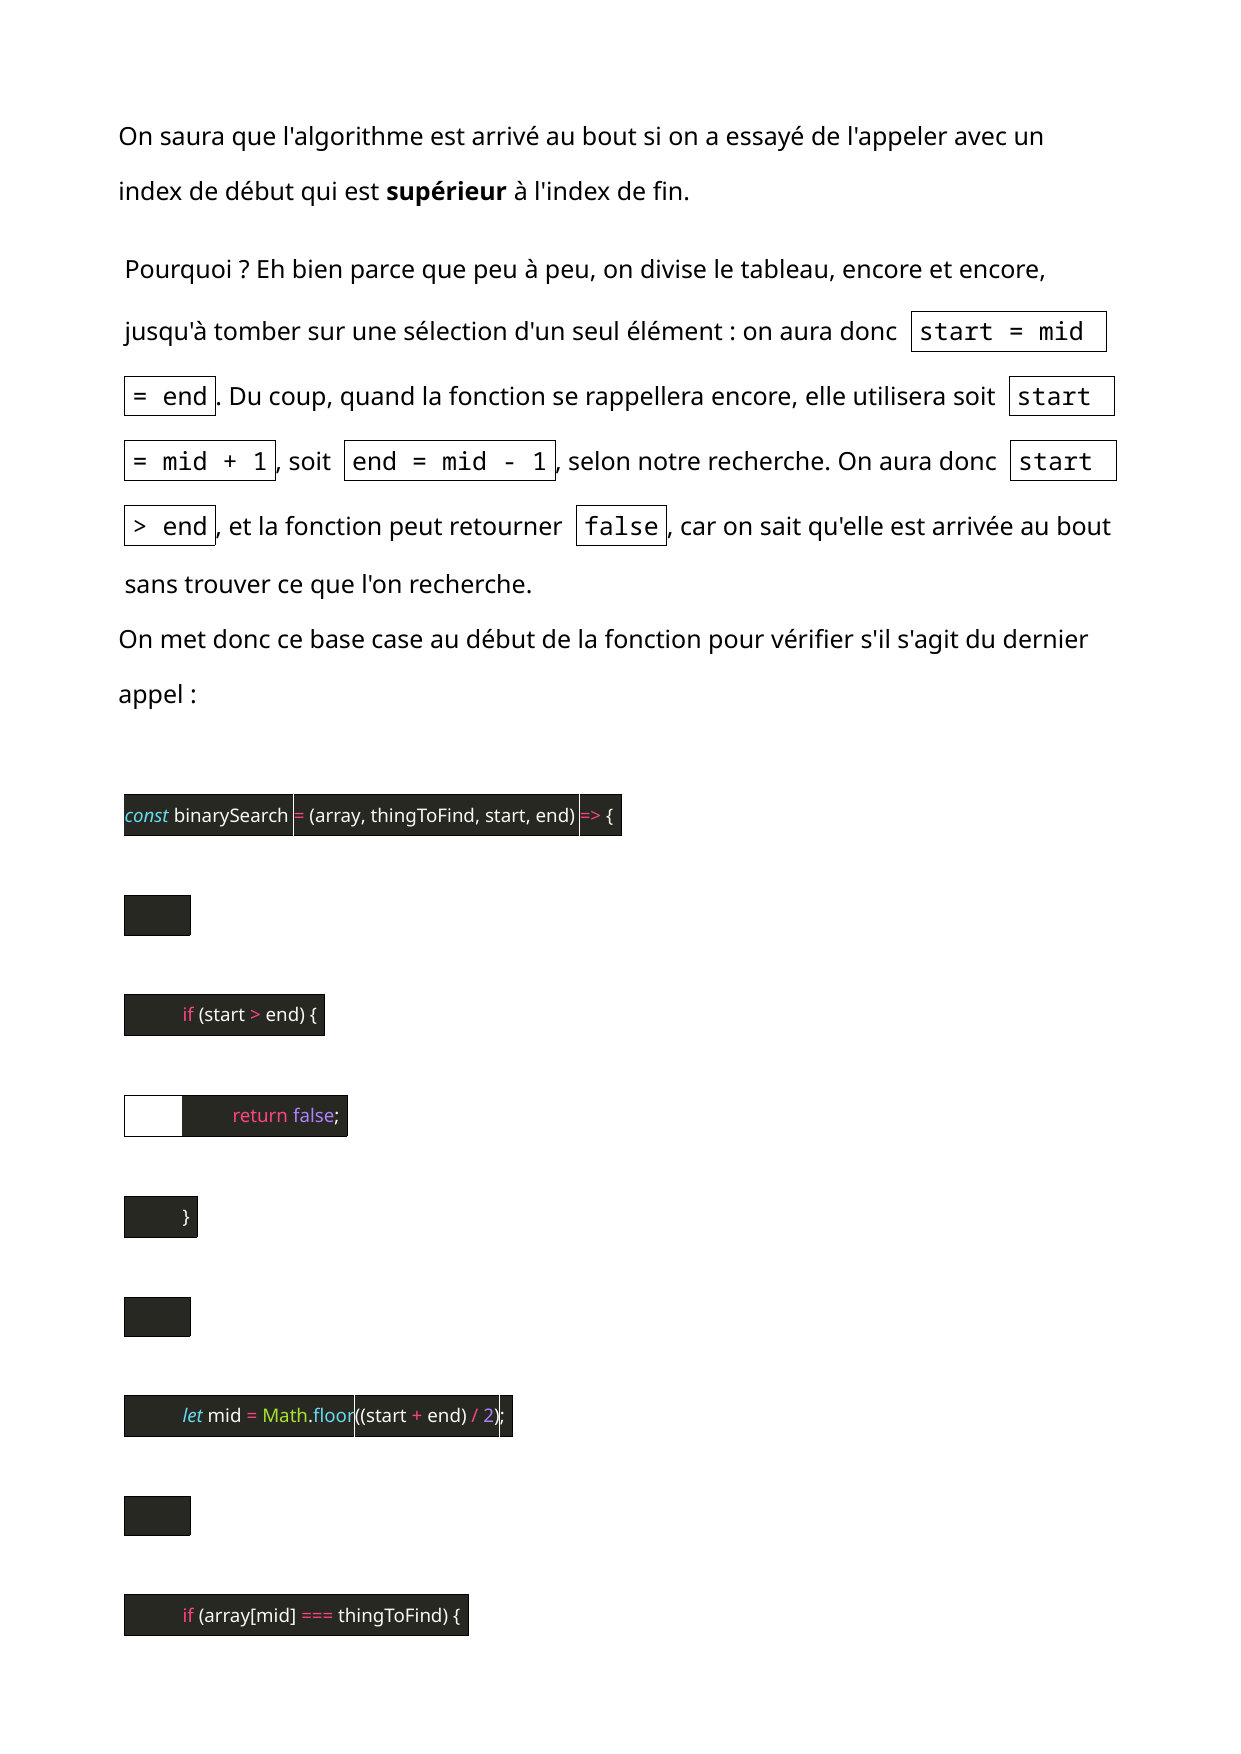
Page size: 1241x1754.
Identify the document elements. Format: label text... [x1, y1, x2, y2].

text let mid = Math.floor((start + end) / 2); [125, 1396, 512, 1436]
text const binarySearch = (array, thingToFind, start, end) => { [124, 795, 621, 835]
text [348, 1094, 1111, 1136]
text return false; [125, 1096, 347, 1136]
text if (start > end) { [125, 995, 324, 1035]
text [622, 794, 1111, 836]
text if (array[mid] === thingToFind) { [125, 1595, 468, 1635]
text Pourquoi ? Eh bien parce que peu à peu, on divise le tableau, encore et encore, jusqu'à tomber sur une sélection d'un seul élément : on aura donc start = mid = end. Du coup, quand la fonction se rappellera encore, elle utilisera soit start = mid + 1, soit end = mid - 1, selon notre recherche. On aura donc start > end, et la fonction peut retourner false, car on sait qu'elle est arrivée au bout sans trouver ce que l'on recherche. [124, 252, 1116, 601]
text On saura que l'algorithme est arrivé au bout si on a essayé de l'appeler avec un index de début qui est supérieur à l'index de fin. [118, 118, 1122, 207]
text [469, 1594, 1111, 1636]
text [198, 1196, 1111, 1237]
text [513, 1395, 1111, 1436]
text } [125, 1197, 197, 1237]
text On met donc ce base case au début de la fonction pour vérifier s'il s'agit du dernier appel : [118, 622, 1122, 711]
text [325, 993, 1111, 1035]
